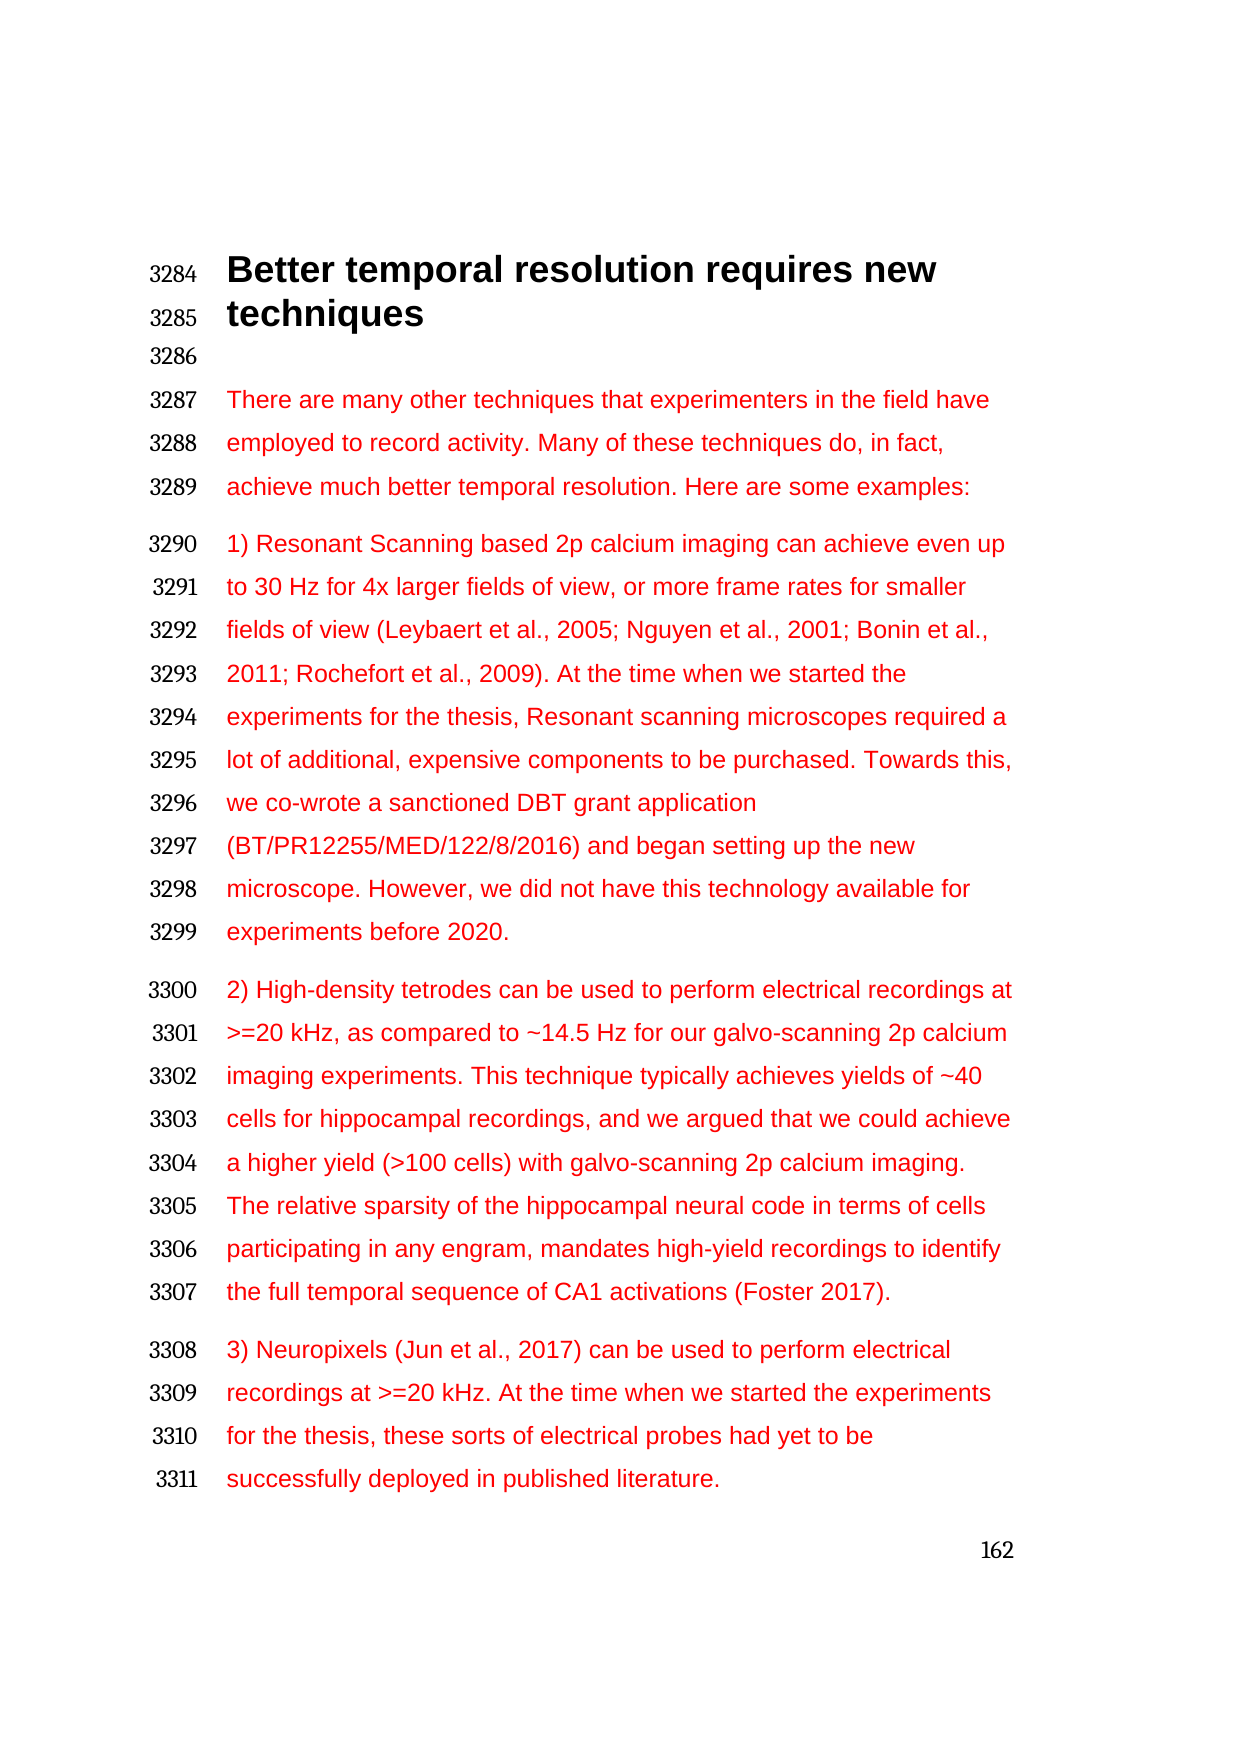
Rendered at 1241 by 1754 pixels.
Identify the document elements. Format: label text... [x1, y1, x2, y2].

text 1) Resonant Scanning based 2p calcium imaging can achieve even up to 30 Hz for 4x larger fields of view, or more frame rates for smaller fields of view (Leybaert et al., 2005; Nguyen et al., 2001; Bonin et al., 2011; Rochefort et al., 2009). At the time when we started the experiments for the thesis, Resonant scanning microscopes required a lot of additional, expensive components to be purchased. Towards this, we co-wrote a sanctioned DBT grant application (BT/PR12255/MED/122/8/2016) and began setting up the new microscope. However, we did not have this technology available for experiments before 2020. [226, 529, 1014, 946]
text 3) Neuropixels (Jun et al., 2017) can be used to perform electrical recordings at >=20 kHz. At the time when we started the experiments for the thesis, these sorts of electrical probes had yet to be successfully deployed in published literature. [226, 1335, 1014, 1493]
text 2) High-density tetrodes can be used to perform electrical recordings at >=20 kHz, as compared to ~14.5 Hz for our galvo-scanning 2p calcium imaging experiments. This technique typically achieves yields of ~40 cells for hippocampal recordings, and we argued that we could achieve a higher yield (>100 cells) with galvo-scanning 2p calcium imaging. The relative sparsity of the hippocampal neural code in terms of cells participating in any engram, mandates high-yield recordings to identify the full temporal sequence of CA1 activations (Foster 2017). [226, 975, 1014, 1306]
subtitle Better temporal resolution requires new techniques [226, 248, 1014, 334]
text There are many other techniques that experimenters in the field have employed to record activity. Many of these techniques do, in fact, achieve much better temporal resolution. Here are some examples: [226, 385, 1014, 500]
